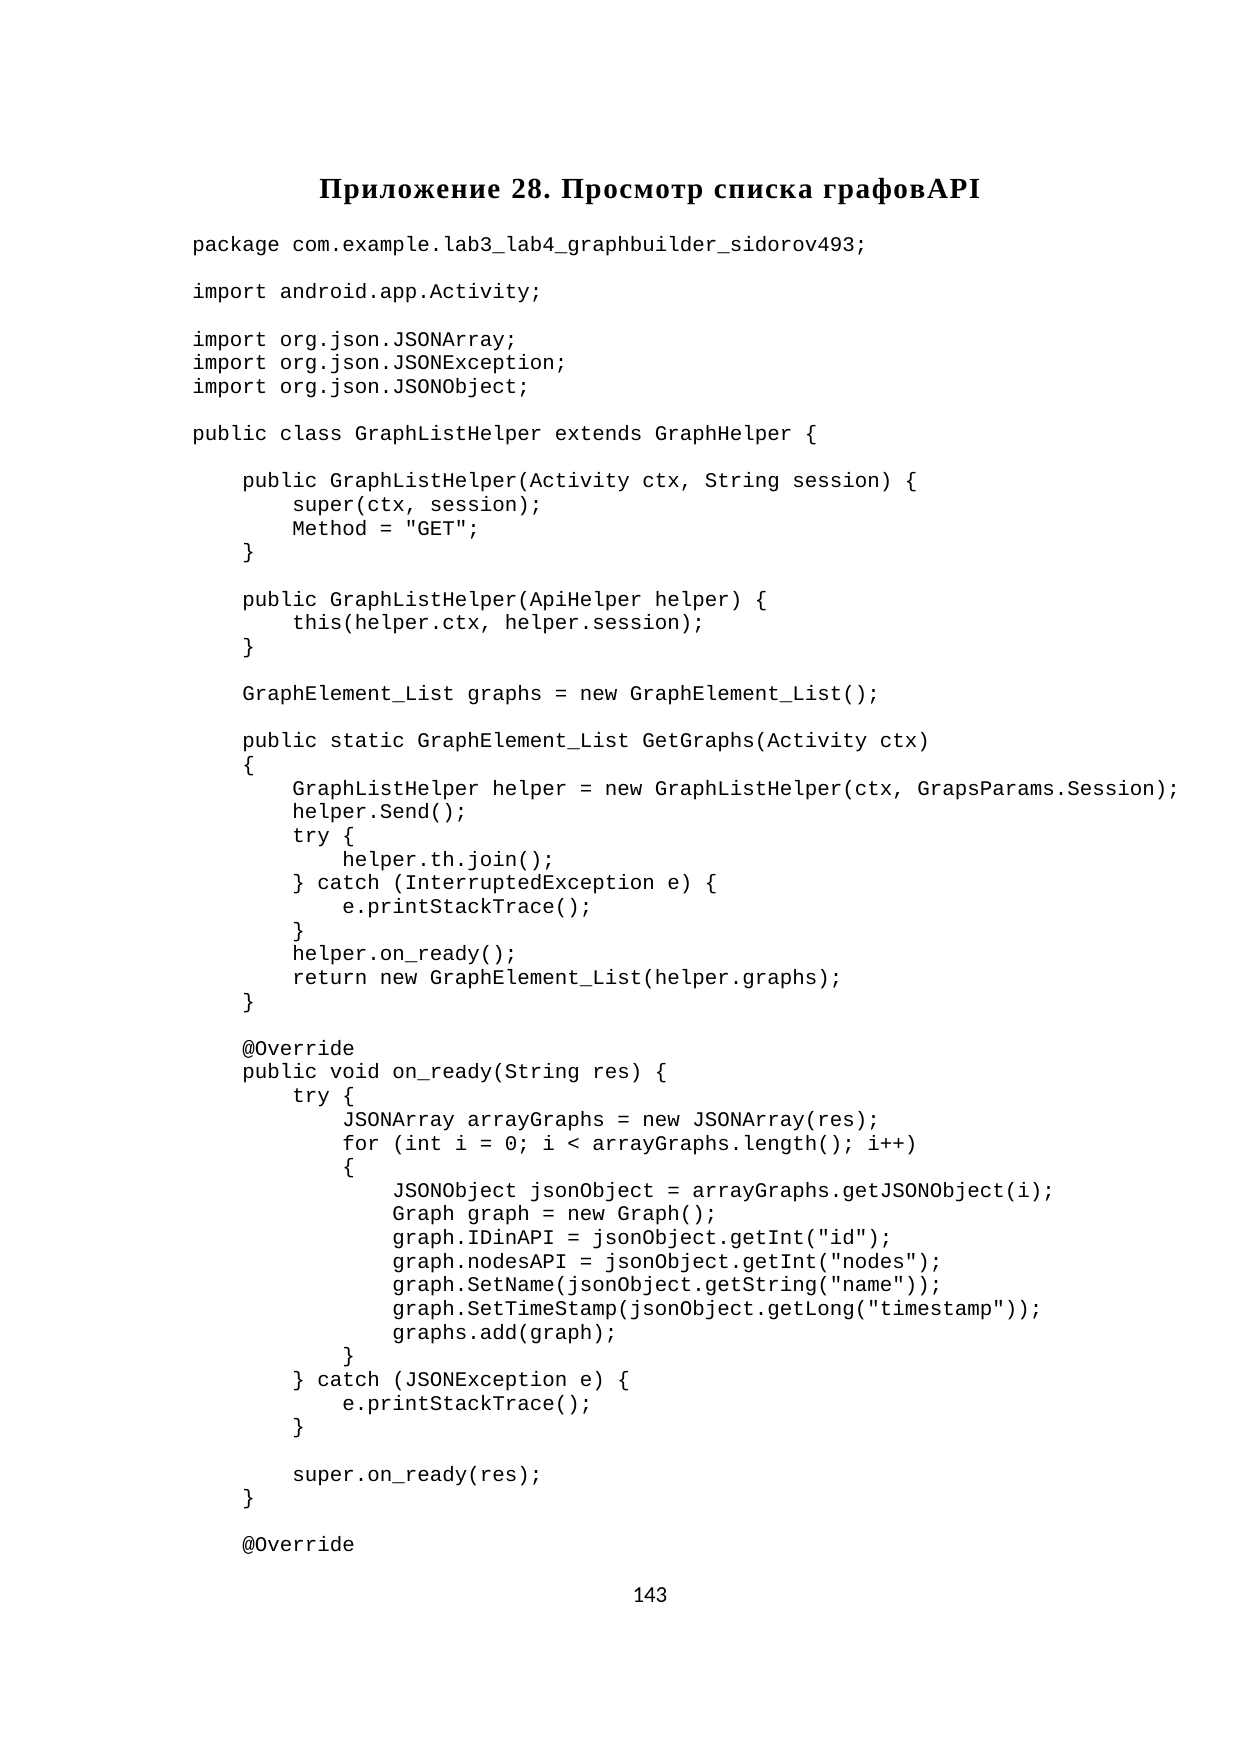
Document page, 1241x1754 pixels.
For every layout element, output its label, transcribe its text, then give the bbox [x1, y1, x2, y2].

text package com.example.lab3_lab4_graphbuilder_sidorov493; [118, 234, 1181, 258]
text JSONObject jsonObject = arrayGraphs.getJSONObject(i); [118, 1180, 1181, 1203]
text import android.app.Activity; [118, 281, 1181, 305]
text graph.SetTimeStamp(jsonObject.getLong("timestamp")); [118, 1298, 1181, 1322]
text Method = "GET"; [118, 518, 1181, 541]
text e.printStackTrace(); [118, 1393, 1181, 1416]
text { [118, 754, 1181, 778]
text public GraphListHelper(Activity ctx, String session) { [118, 470, 1181, 494]
text super(ctx, session); [118, 494, 1181, 518]
text import org.json.JSONException; [118, 352, 1181, 376]
text graph.nodesAPI = jsonObject.getInt("nodes"); [118, 1251, 1181, 1274]
text try { [118, 1085, 1181, 1109]
text import org.json.JSONArray; [118, 328, 1181, 352]
text public class GraphListHelper extends GraphHelper { [118, 423, 1181, 447]
text import org.json.JSONObject; [118, 376, 1181, 399]
text } [118, 991, 1181, 1014]
text try { [118, 825, 1181, 849]
text helper.Send(); [118, 801, 1181, 825]
text e.printStackTrace(); [118, 896, 1181, 920]
text GraphElement_List graphs = new GraphElement_List(); [118, 683, 1181, 707]
text this(helper.ctx, helper.session); [118, 612, 1181, 636]
text public static GraphElement_List GetGraphs(Activity ctx) [118, 731, 1181, 754]
text graph.IDinAPI = jsonObject.getInt("id"); [118, 1227, 1181, 1251]
text graphs.add(graph); [118, 1322, 1181, 1345]
text Приложение 28. Просмотр списка графовAPI [118, 171, 1181, 205]
text } [118, 1345, 1181, 1369]
text } [118, 1487, 1181, 1511]
text @Override [118, 1038, 1181, 1062]
text for (int i = 0; i < arrayGraphs.length(); i++) [118, 1132, 1181, 1156]
text } [118, 920, 1181, 943]
text Graph graph = new Graph(); [118, 1203, 1181, 1227]
text graph.SetName(jsonObject.getString("name")); [118, 1274, 1181, 1298]
text } [118, 541, 1181, 565]
text { [118, 1156, 1181, 1180]
text } [118, 1416, 1181, 1440]
text super.on_ready(res); [118, 1463, 1181, 1487]
text @Override [118, 1534, 1181, 1558]
text helper.on_ready(); [118, 943, 1181, 967]
text helper.th.join(); [118, 849, 1181, 872]
text JSONArray arrayGraphs = new JSONArray(res); [118, 1109, 1181, 1132]
text public void on_ready(String res) { [118, 1062, 1181, 1085]
text } catch (InterruptedException e) { [118, 872, 1181, 896]
text public GraphListHelper(ApiHelper helper) { [118, 589, 1181, 612]
text GraphListHelper helper = new GraphListHelper(ctx, GrapsParams.Session); [118, 778, 1181, 801]
text return new GraphElement_List(helper.graphs); [118, 967, 1181, 991]
text } catch (JSONException e) { [118, 1369, 1181, 1393]
text } [118, 636, 1181, 659]
